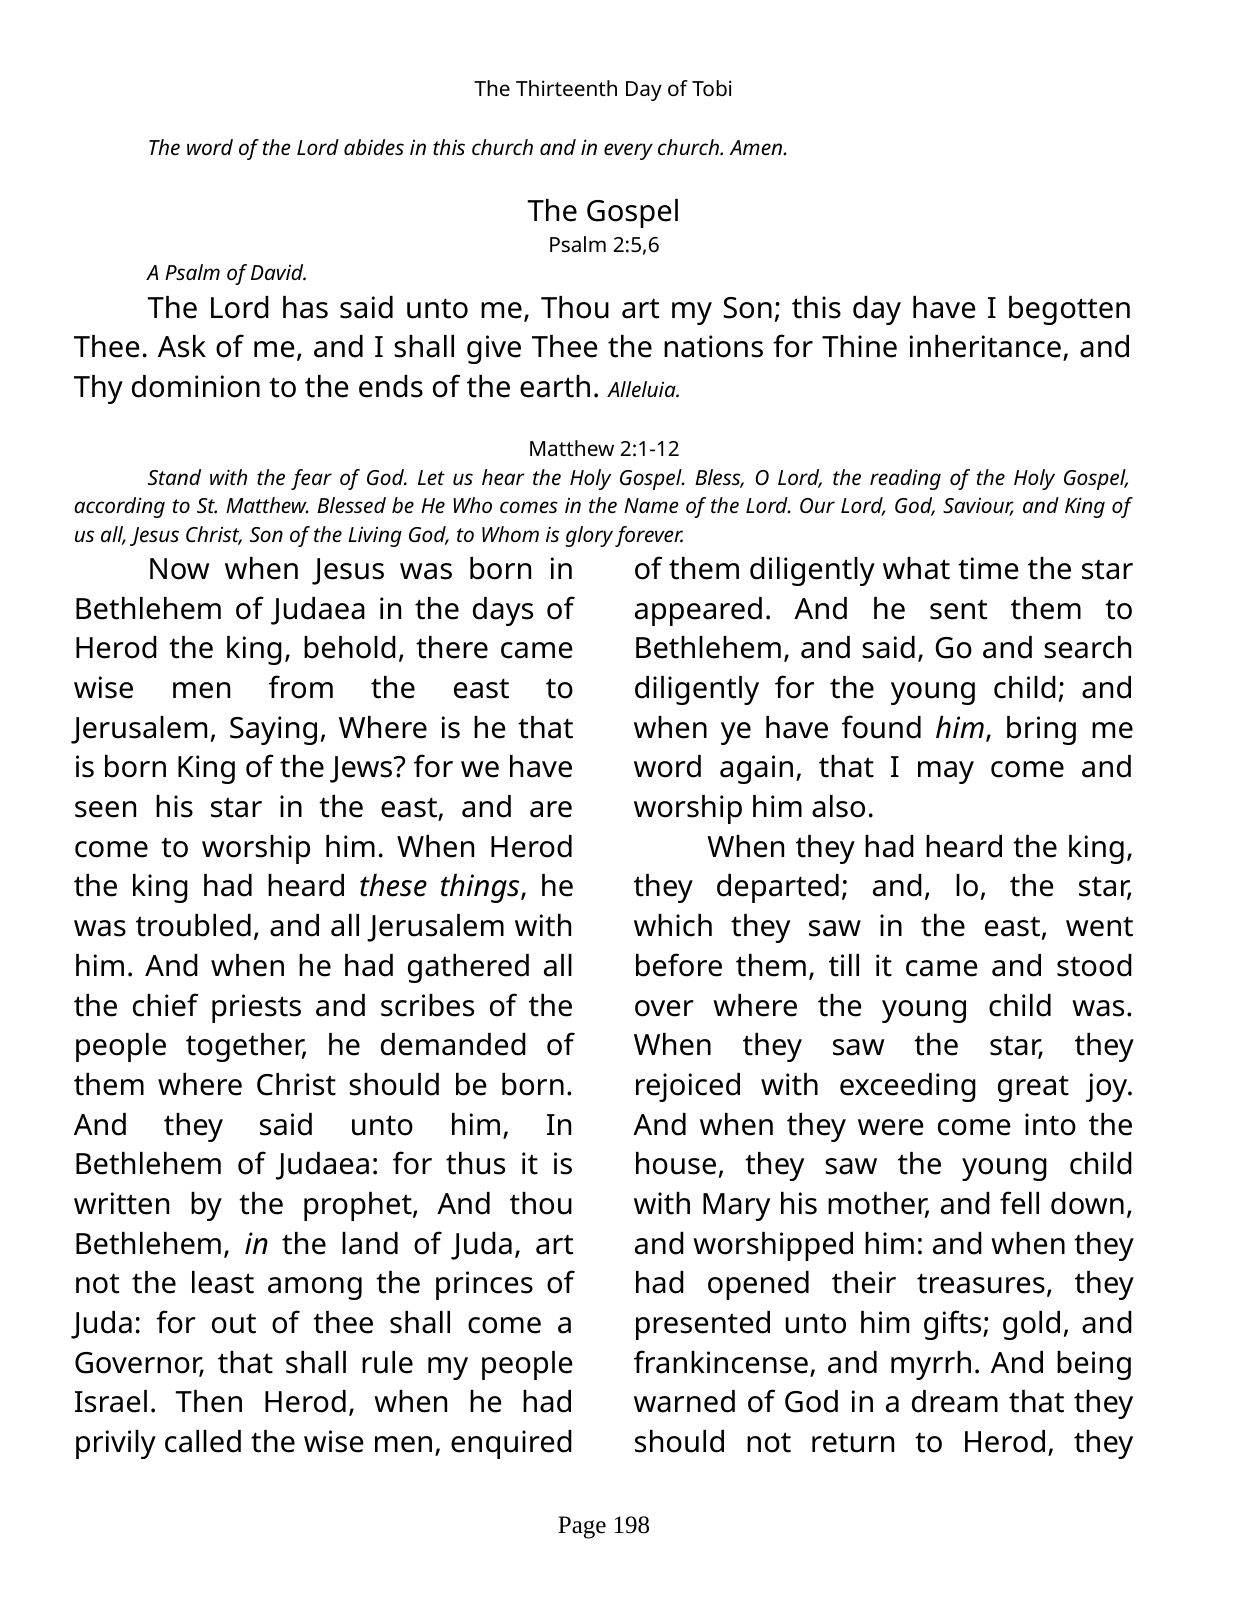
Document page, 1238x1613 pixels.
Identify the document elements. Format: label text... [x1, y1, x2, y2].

text Now when Jesus was born in Bethlehem of Judaea in the days of Herod the king, behold, there came wise men from the east to Jerusalem, Saying, Where is he that is born King of the Jews? for we have seen his star in the east, and are come to worship him. When Herod the king had heard these things, he was troubled, and all Jerusalem with him. And when he had gathered all the chief priests and scribes of the people together, he demanded of them where Christ should be born. And they said unto him, In Bethlehem of Judaea: for thus it is written by the prophet, And thou Bethlehem, in the land of Juda, art not the least among the princes of Juda: for out of thee shall come a Governor, that shall rule my people Israel. Then Herod, when he had privily called the wise men, enquired [73, 548, 574, 1461]
text The Lord has said unto me, Thou art my Son; this day have I begotten Thee. Ask of me, and I shall give Thee the nations for Thine inheritance, and Thy dominion to the ends of the earth. Alleluia. [73, 287, 1134, 406]
text When they had heard the king, they departed; and, lo, the star, which they saw in the east, went before them, till it came and stood over where the young child was. When they saw the star, they rejoiced with exceeding great joy. And when they were come into the house, they saw the young child with Mary his mother, and fell down, and worshipped him: and when they had opened their treasures, they presented unto him gifts; gold, and frankincense, and myrrh. And being warned of God in a dream that they should not return to Herod, they [633, 826, 1134, 1461]
text The Thirteenth Day of Tobi [72, 74, 1135, 102]
text The word of the Lord abides in this church and in every church. Amen. [73, 133, 1134, 162]
text Stand with the fear of God. Let us hear the Holy Gospel. Bless, O Lord, the reading of the Holy Gospel, according to St. Matthew. Blessed be He Who comes in the Name of the Lord. Our Lord, God, Saviour, and King of us all, Jesus Christ, Son of the Living God, to Whom is glory forever. [73, 463, 1134, 548]
text A Psalm of David. [73, 258, 1134, 287]
text of them diligently what time the star appeared. And he sent them to Bethlehem, and said, Go and search diligently for the young child; and when ye have found him, bring me word again, that I may come and worship him also. [633, 548, 1134, 826]
text Matthew 2:1-12 [73, 434, 1134, 463]
text The Gospel [73, 190, 1134, 230]
text Psalm 2:5,6 [73, 230, 1134, 258]
